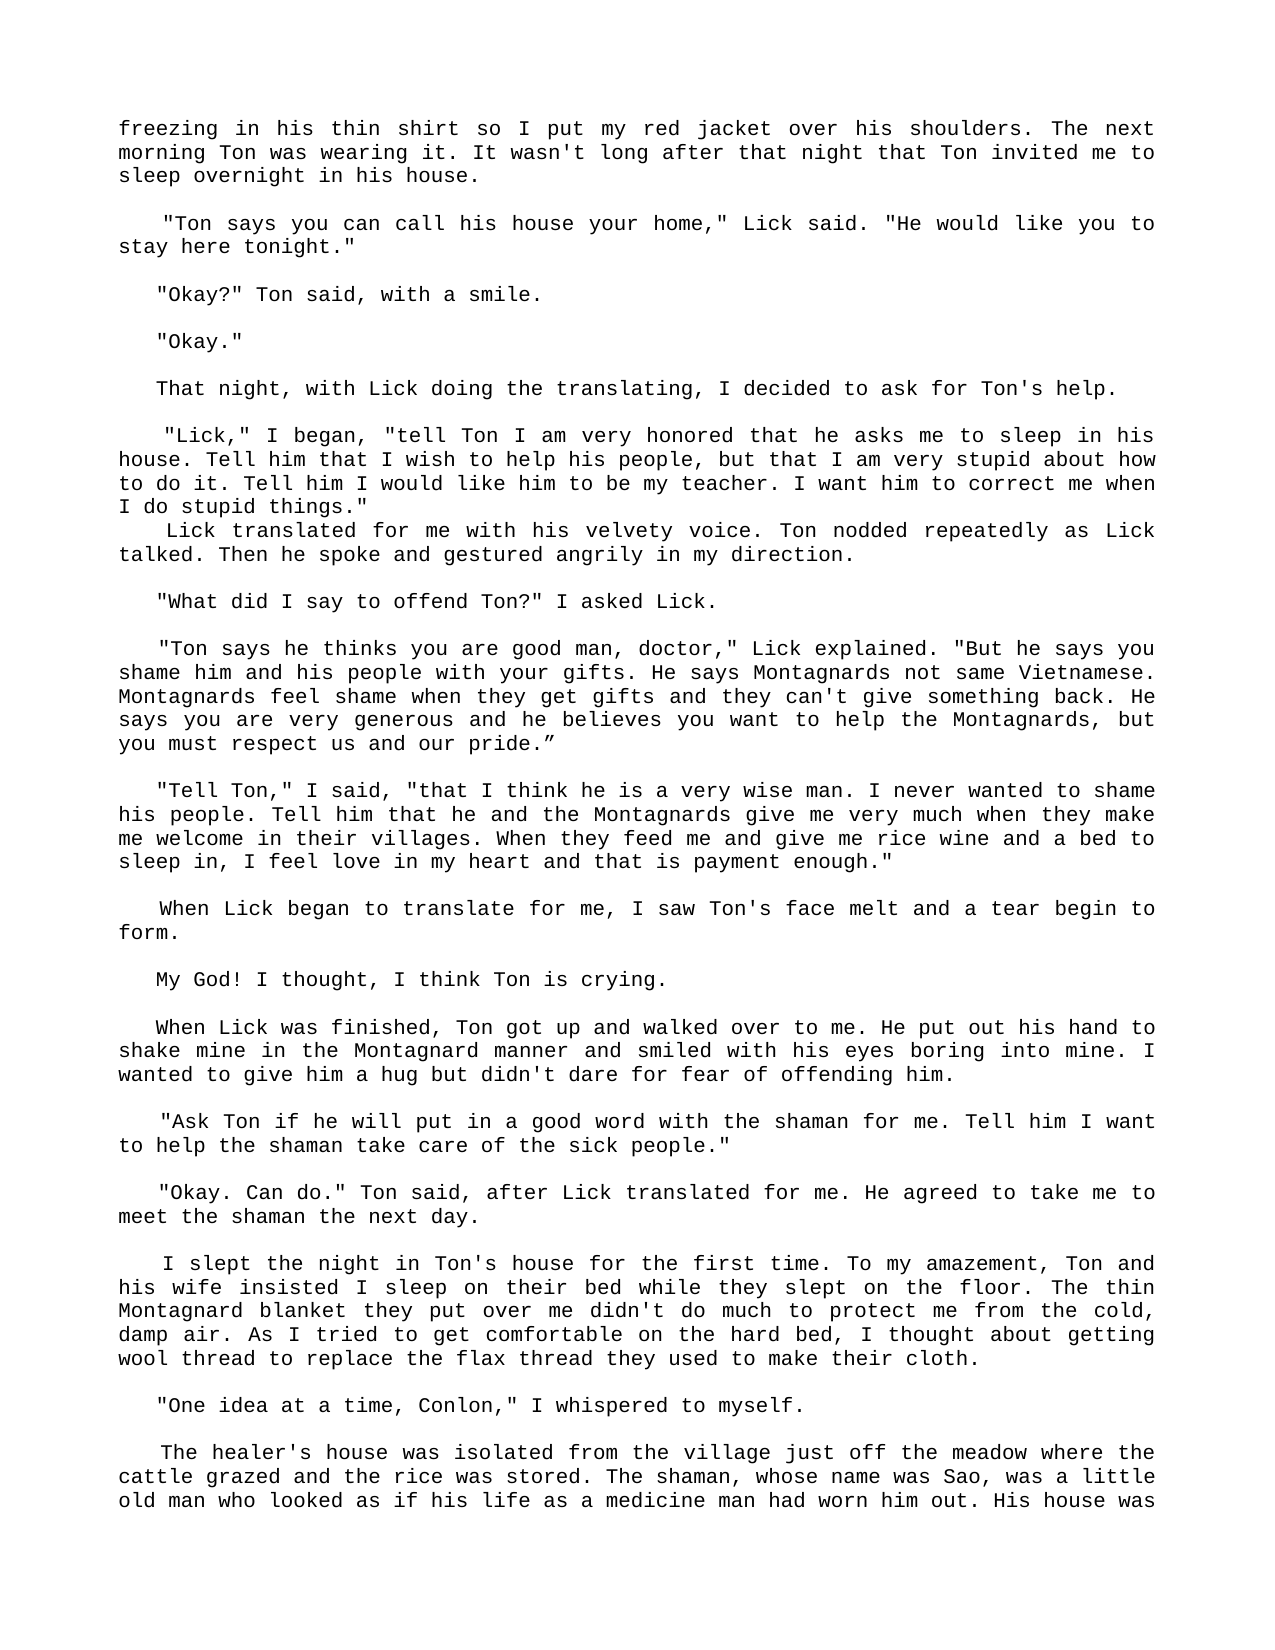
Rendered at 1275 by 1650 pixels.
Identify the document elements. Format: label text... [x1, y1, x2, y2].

text "Ask Ton if he will put in a good word with the shaman for me. Tell him I want to help the shaman take care of the sick people." [118, 1111, 1157, 1158]
text That night, with Lick doing the translating, I decided to ask for Ton's help. [118, 378, 1157, 402]
text "Okay?" Ton said, with a smile. [118, 284, 1157, 307]
text When Lick began to translate for me, I saw Ton's face melt and a tear begin to form. [118, 898, 1157, 946]
text "Ton says you can call his house your home," Lick said. "He would like you to stay here tonight." [118, 213, 1157, 260]
text My God! I thought, I think Ton is crying. [118, 969, 1157, 993]
text "Ton says he thinks you are good man, doctor," Lick explained. "But he says you shame him and his people with your gifts. He says Montagnards not same Vietnamese. Montagnards feel shame when they get gifts and they can't give something back. He says you are very generous and he believes you want to help the Montagnards, but you must respect us and our pride.” [118, 638, 1157, 757]
text "Okay." [118, 331, 1157, 354]
text When Lick was finished, Ton got up and walked over to me. He put out his hand to shake mine in the Montagnard manner and smiled with his eyes boring into mine. I wanted to give him a hug but didn't dare for fear of offending him. [118, 1017, 1157, 1088]
text "Lick," I began, "tell Ton I am very honored that he asks me to sleep in his house. Tell him that I wish to help his people, but that I am very stupid about how to do it. Tell him I would like him to be my teacher. I want him to correct me when I do stupid things." [118, 426, 1157, 520]
text "Okay. Can do." Ton said, after Lick translated for me. He agreed to take me to meet the shaman the next day. [118, 1182, 1157, 1229]
text freezing in his thin shirt so I put my red jacket over his shoulders. The next morning Ton was wearing it. It wasn't long after that night that Ton invited me to sleep overnight in his house. [118, 118, 1157, 189]
text "What did I say to offend Ton?" I asked Lick. [118, 591, 1157, 615]
text "Tell Ton," I said, "that I think he is a very wise man. I never wanted to shame his people. Tell him that he and the Montagnards give me very much when they make me welcome in their villages. When they feed me and give me rice wine and a bed to sleep in, I feel love in my heart and that is payment enough." [118, 780, 1157, 875]
text The healer's house was isolated from the village just off the meadow where the cattle grazed and the rice was stored. The shaman, whose name was Sao, was a little old man who looked as if his life as a medicine man had worn him out. His house was [118, 1442, 1157, 1513]
text "One idea at a time, Conlon," I whispered to myself. [118, 1395, 1157, 1419]
text I slept the night in Ton's house for the first time. To my amazement, Ton and his wife insisted I sleep on their bed while they slept on the floor. The thin Montagnard blanket they put over me didn't do much to protect me from the cold, damp air. As I tried to get comfortable on the hard bed, I thought about getting wool thread to replace the flax thread they used to make their cloth. [118, 1253, 1157, 1371]
text Lick translated for me with his velvety voice. Ton nodded repeatedly as Lick talked. Then he spoke and gestured angrily in my direction. [118, 520, 1157, 567]
